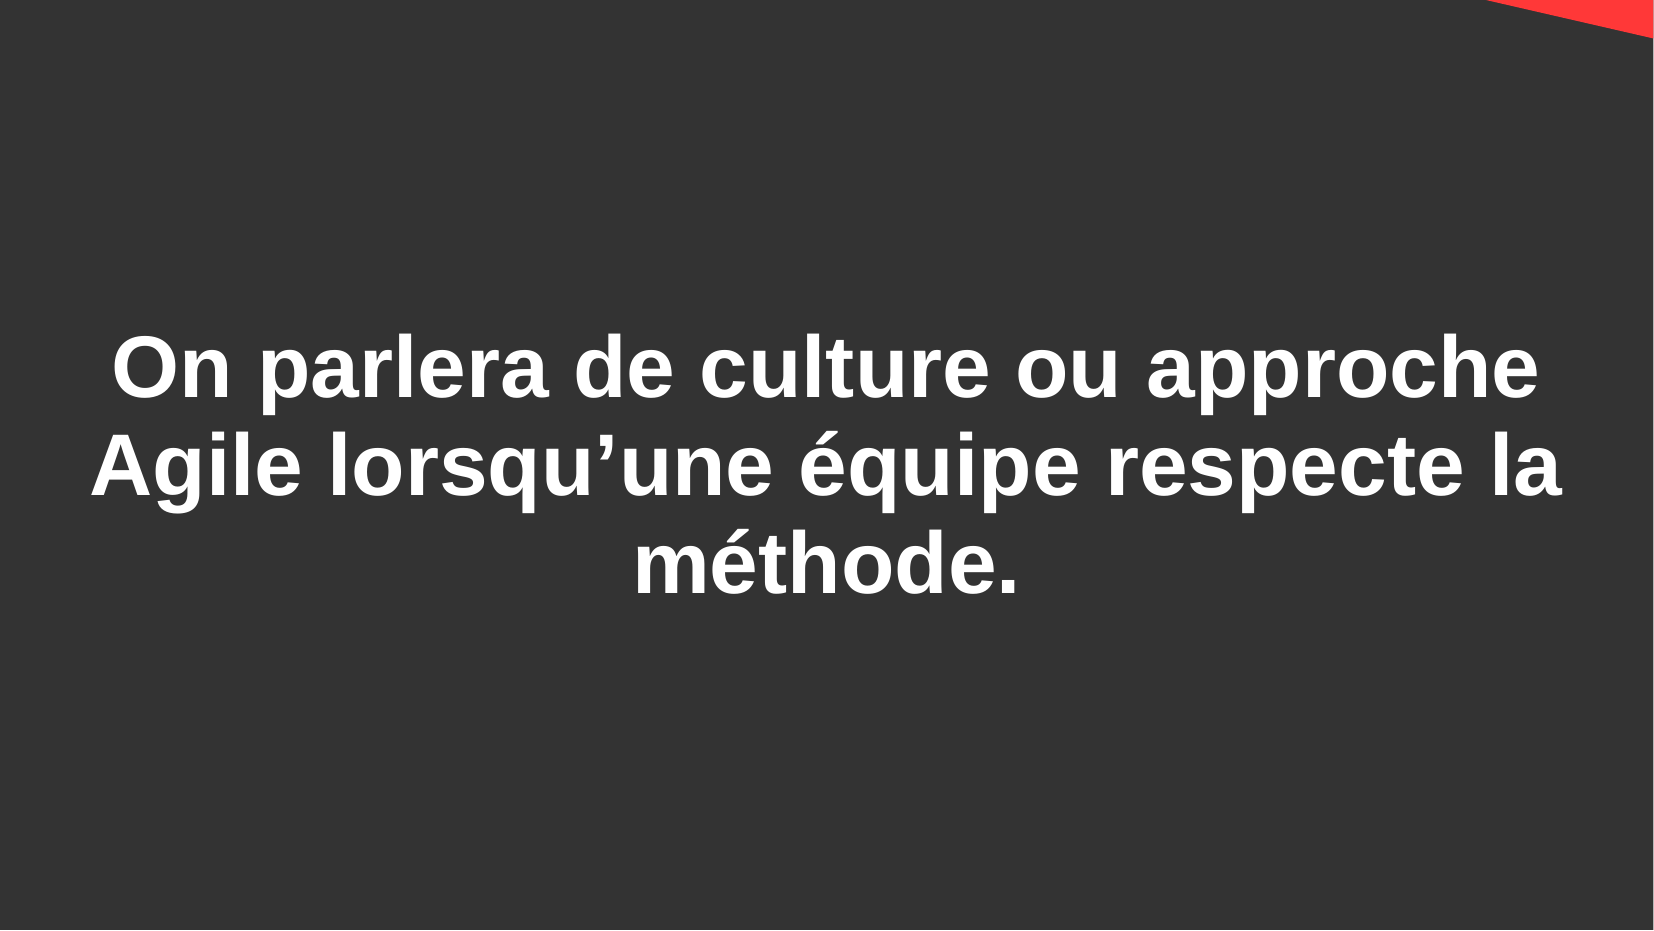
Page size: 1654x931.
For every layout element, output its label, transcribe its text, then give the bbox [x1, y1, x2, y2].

title On parlera de culture ou approche Agile lorsqu’une équipe respecte la méthode. [21, 318, 1632, 612]
text_box [1485, 0, 1654, 39]
